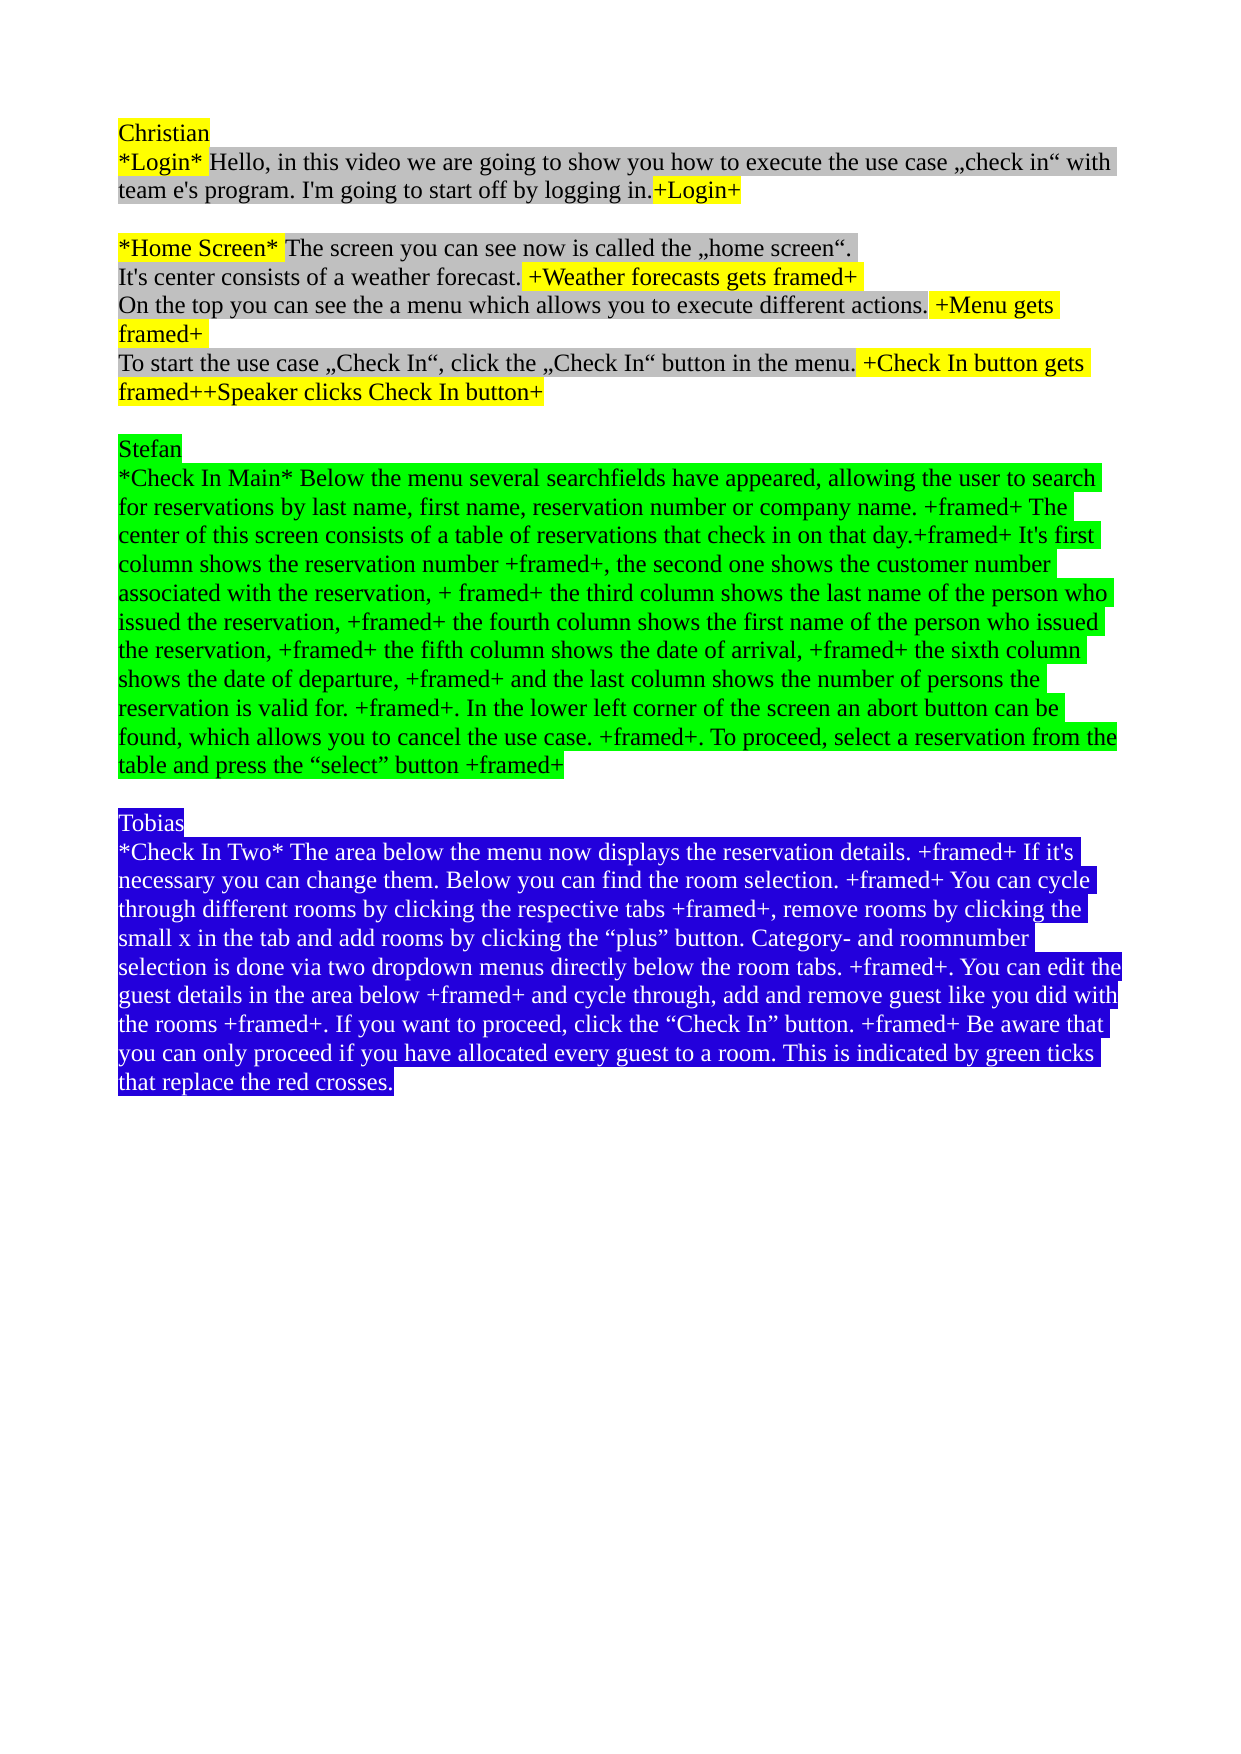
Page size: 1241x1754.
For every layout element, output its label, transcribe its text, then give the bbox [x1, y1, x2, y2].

text On the top you can see the a menu which allows you to execute different actions. +Menu gets framed+ [118, 291, 1122, 348]
text Christian [118, 118, 1122, 147]
text Stefan [118, 434, 1122, 463]
text It's center consists of a weather forecast. +Weather forecasts gets framed+ [118, 262, 1122, 291]
text *Check In Main* Below the menu several searchfields have appeared, allowing the user to search for reservations by last name, first name, reservation number or company name. +framed+ The center of this screen consists of a table of reservations that check in on that day.+framed+ It's first column shows the reservation number +framed+, the second one shows the customer number associated with the reservation, + framed+ the third column shows the last name of the person who issued the reservation, +framed+ the fourth column shows the first name of the person who issued the reservation, +framed+ the fifth column shows the date of arrival, +framed+ the sixth column shows the date of departure, +framed+ and the last column shows the number of persons the reservation is valid for. +framed+. In the lower left corner of the screen an abort button can be found, which allows you to cancel the use case. +framed+. To proceed, select a reservation from the table and press the “select” button +framed+ [118, 463, 1122, 779]
text To start the use case „Check In“, click the „Check In“ button in the menu. +Check In button gets framed++Speaker clicks Check In button+ [118, 348, 1122, 406]
text Tobias [118, 808, 1122, 837]
text *Check In Two* The area below the menu now displays the reservation details. +framed+ If it's necessary you can change them. Below you can find the room selection. +framed+ You can cycle through different rooms by clicking the respective tabs +framed+, remove rooms by clicking the small x in the tab and add rooms by clicking the “plus” button. Category- and roomnumber selection is done via two dropdown menus directly below the room tabs. +framed+. You can edit the guest details in the area below +framed+ and cycle through, add and remove guest like you did with the rooms +framed+. If you want to proceed, click the “Check In” button. +framed+ Be aware that you can only proceed if you have allocated every guest to a room. This is indicated by green ticks that replace the red crosses. [118, 837, 1122, 1096]
text *Login* Hello, in this video we are going to show you how to execute the use case „check in“ with team e's program. I'm going to start off by logging in.+Login+ [118, 147, 1122, 204]
text *Home Screen* The screen you can see now is called the „home screen“. [118, 233, 1122, 262]
